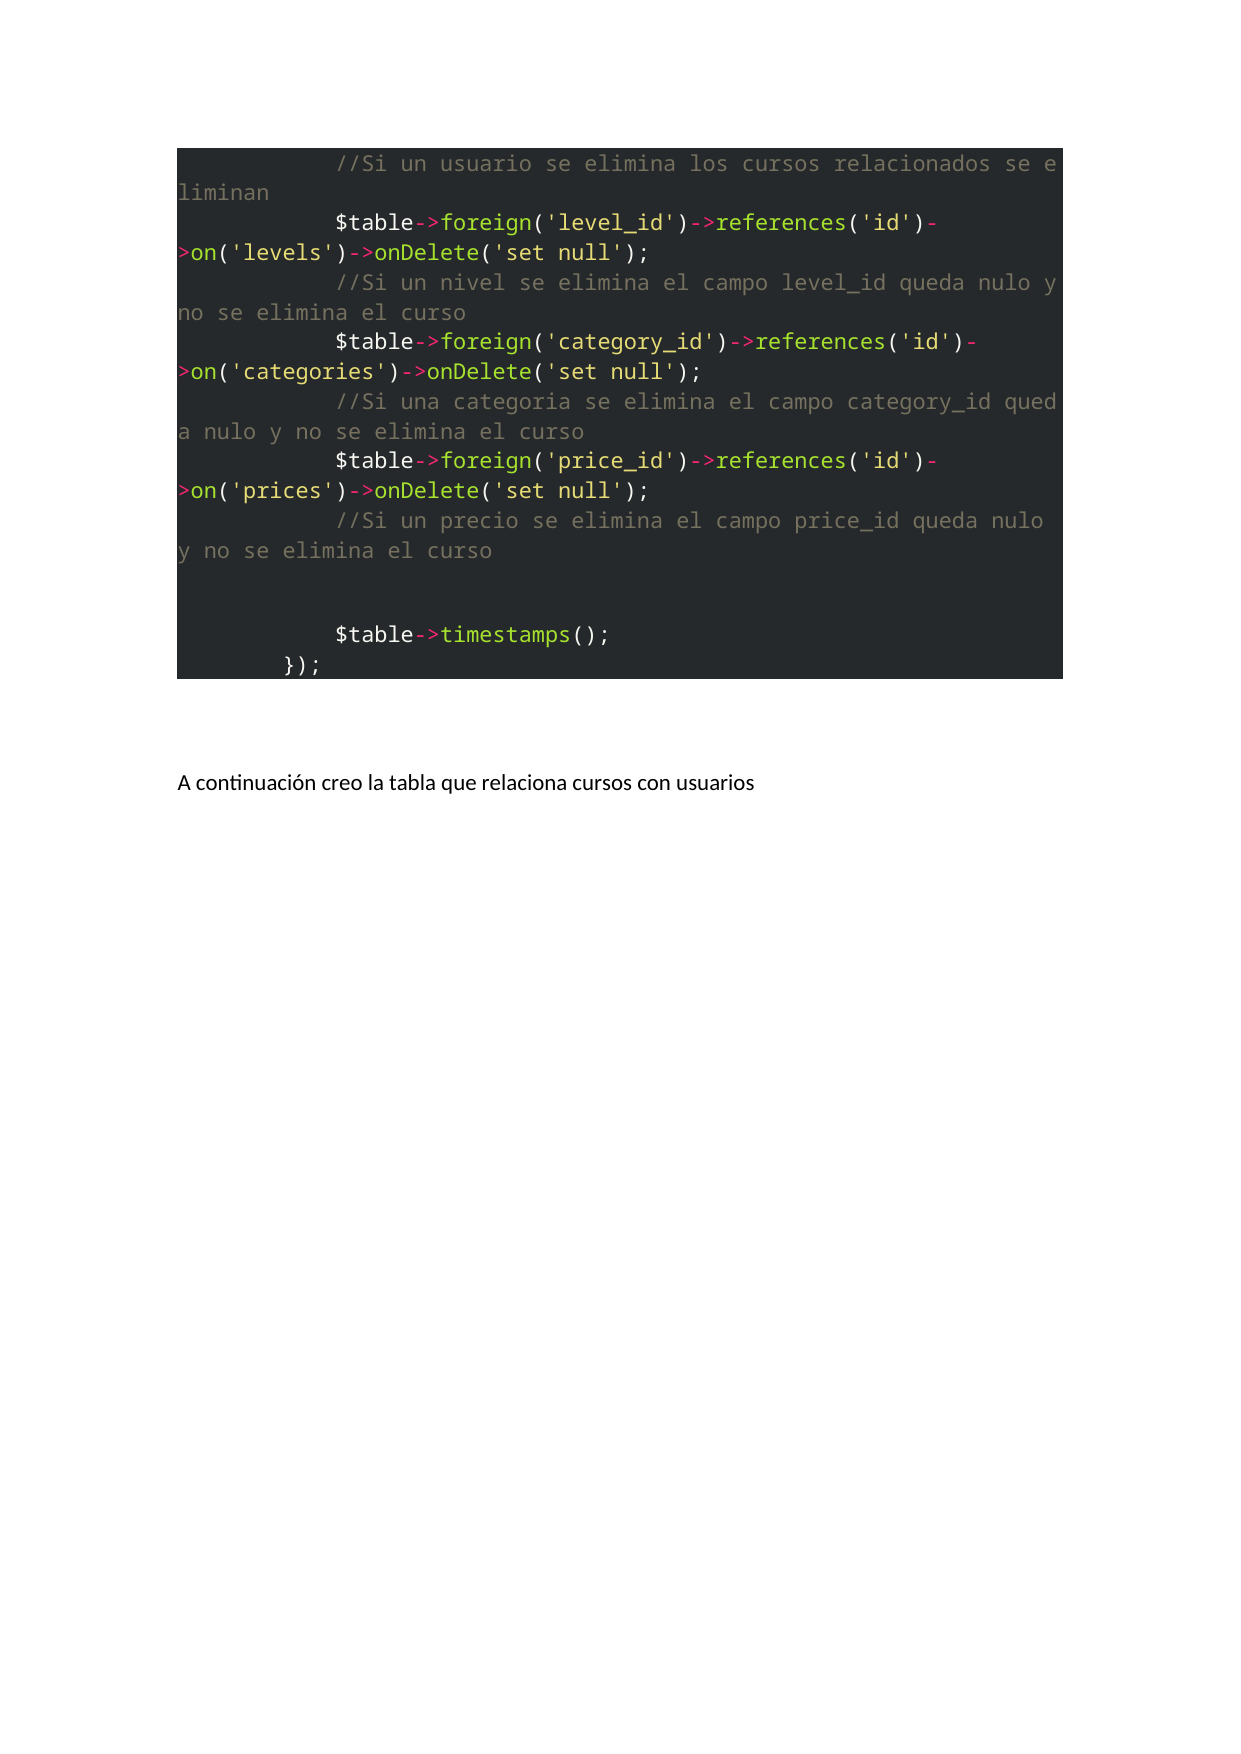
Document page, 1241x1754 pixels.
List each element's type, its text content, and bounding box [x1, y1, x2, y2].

text $table->foreign('price_id')->references('id')->on('prices')->onDelete('set null'); [177, 446, 1063, 505]
text //Si una categoria se elimina el campo category_id queda nulo y no se elimina el curso [177, 386, 1063, 446]
text //Si un nivel se elimina el campo level_id queda nulo y no se elimina el curso [177, 267, 1063, 326]
text //Si un usuario se elimina los cursos relacionados se eliminan [177, 148, 1063, 207]
text $table->foreign('level_id')->references('id')->on('levels')->onDelete('set null'); [177, 207, 1063, 267]
text }); [177, 649, 1063, 679]
text $table->timestamps(); [177, 619, 1063, 649]
text $table->foreign('category_id')->references('id')->on('categories')->onDelete('set null'); [177, 326, 1063, 386]
text //Si un precio se elimina el campo price_id queda nulo y no se elimina el curso [177, 505, 1063, 565]
text A continuación creo la tabla que relaciona cursos con usuarios [177, 768, 1063, 796]
